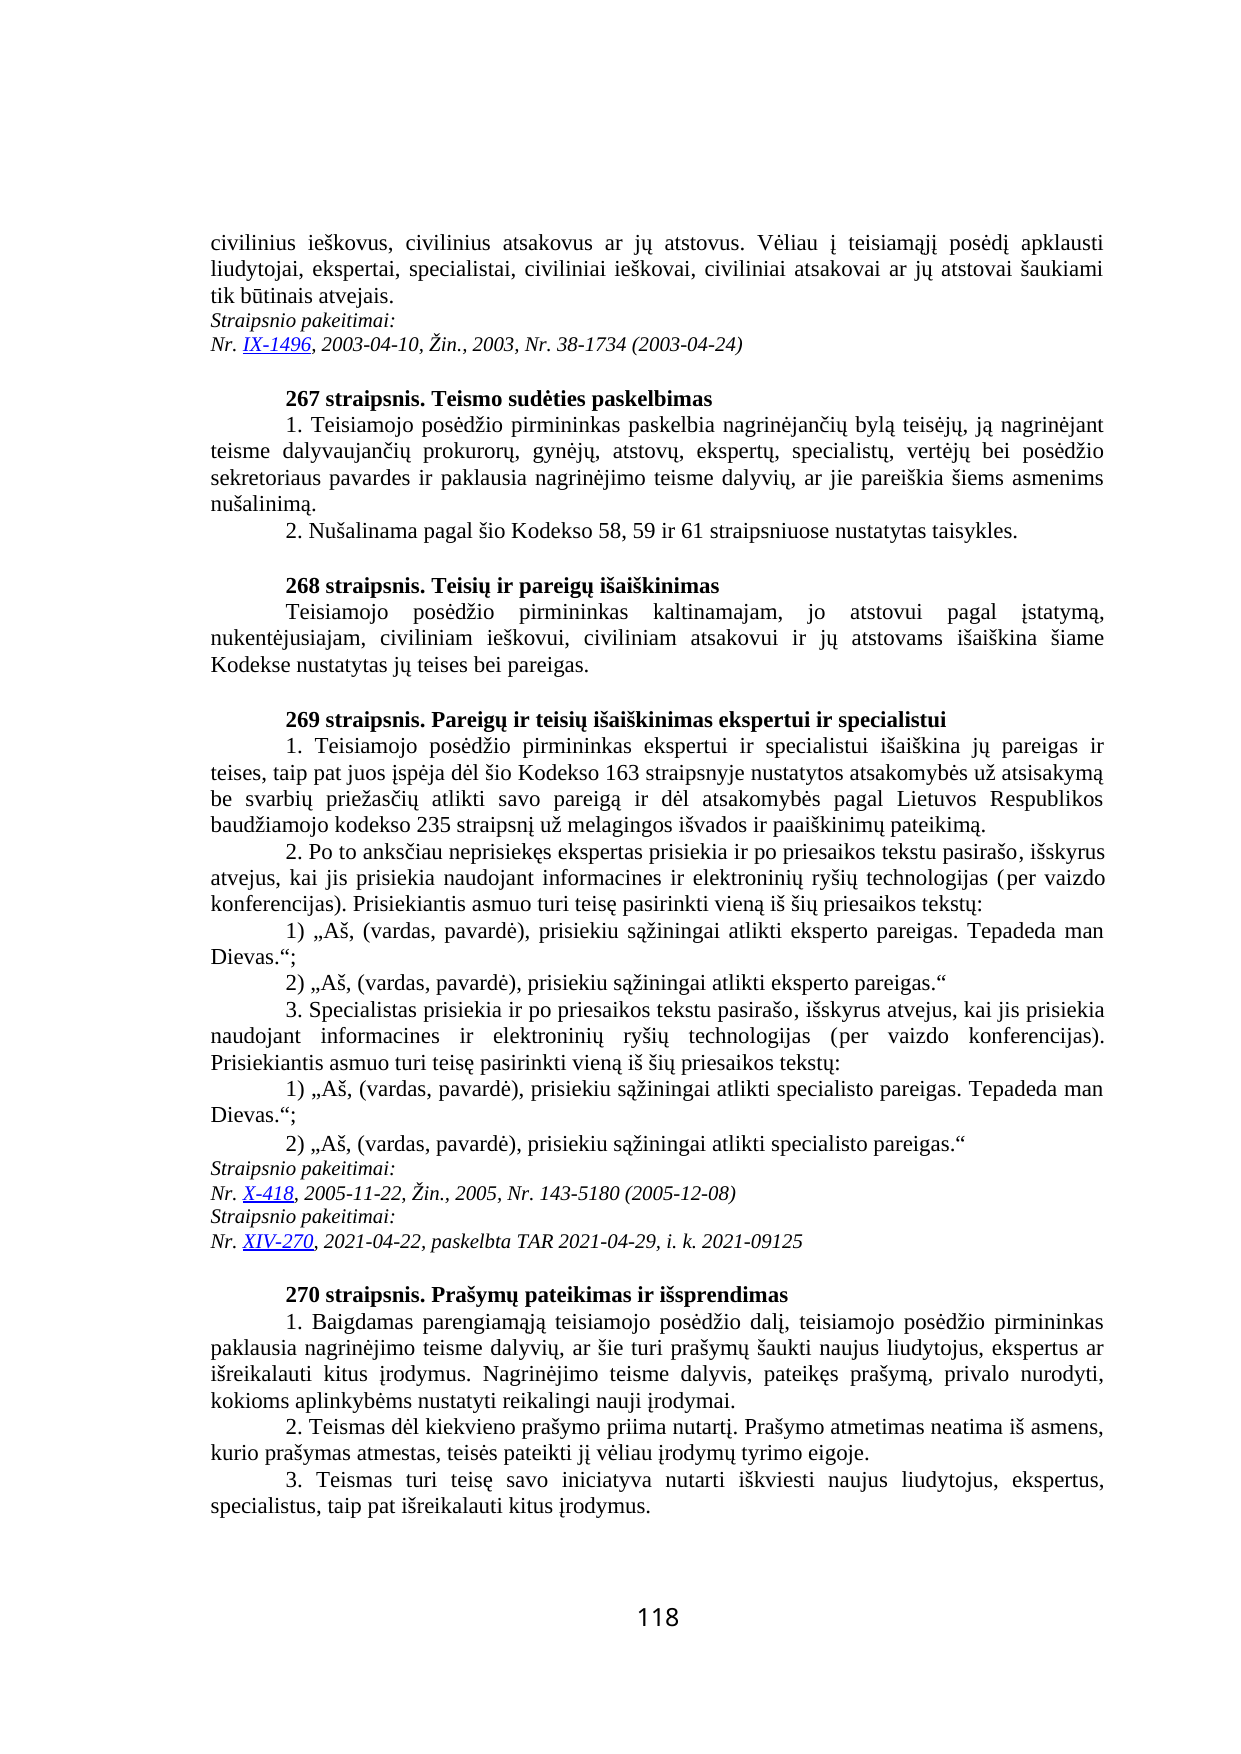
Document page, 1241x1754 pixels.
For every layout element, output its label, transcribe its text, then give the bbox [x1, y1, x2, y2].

text Straipsnio pakeitimai: [210, 308, 1105, 332]
text 1. Teisiamojo posėdžio pirmininkas paskelbia nagrinėjančių bylą teisėjų, ją nagrinėjant teisme dalyvaujančių prokurorų, gynėjų, atstovų, ekspertų, specialistų, vertėjų bei posėdžio sekretoriaus pavardes ir paklausia nagrinėjimo teisme dalyvių, ar jie pareiškia šiems asmenims nušalinimą. [210, 411, 1105, 517]
text 3. Teismas turi teisę savo iniciatyva nutarti iškviesti naujus liudytojus, ekspertus, specialistus, taip pat išreikalauti kitus įrodymus. [210, 1466, 1105, 1518]
text 2) „Aš, (vardas, pavardė), prisiekiu sąžiningai atlikti specialisto pareigas.“ [210, 1128, 1105, 1156]
text Nr. X-418, 2005-11-22, Žin., 2005, Nr. 143-5180 (2005-12-08) [210, 1180, 1105, 1204]
text 269 straipsnis. Pareigų ir teisių išaiškinimas ekspertui ir specialistui [210, 706, 1105, 732]
text 3. Specialistas prisiekia ir po priesaikos tekstu pasirašo, išskyrus atvejus, kai jis prisiekia naudojant informacines ir elektroninių ryšių technologijas (per vaizdo konferencijas). Prisiekiantis asmuo turi teisę pasirinkti vieną iš šių priesaikos tekstų: [210, 996, 1105, 1075]
text 1) „Aš, (vardas, pavardė), prisiekiu sąžiningai atlikti eksperto pareigas. Tepadeda man Dievas.“; [210, 917, 1105, 969]
text 268 straipsnis. Teisių ir pareigų išaiškinimas [210, 572, 1105, 598]
text civilinius ieškovus, civilinius atsakovus ar jų atstovus. Vėliau į teisiamąjį posėdį apklausti liudytojai, ekspertai, specialistai, civiliniai ieškovai, civiliniai atsakovai ar jų atstovai šaukiami tik būtinais atvejais. [210, 229, 1105, 308]
text 1) „Aš, (vardas, pavardė), prisiekiu sąžiningai atlikti specialisto pareigas. Tepadeda man Dievas.“; [210, 1075, 1105, 1128]
text Nr. IX-1496, 2003-04-10, Žin., 2003, Nr. 38-1734 (2003-04-24) [210, 332, 1105, 356]
text Nr. XIV-270, 2021-04-22, paskelbta TAR 2021-04-29, i. k. 2021-09125 [210, 1228, 1105, 1253]
text 2. Nušalinama pagal šio Kodekso 58, 59 ir 61 straipsniuose nustatytas taisykles. [210, 517, 1105, 543]
text 1. Teisiamojo posėdžio pirmininkas ekspertui ir specialistui išaiškina jų pareigas ir teises, taip pat juos įspėja dėl šio Kodekso 163 straipsnyje nustatytos atsakomybės už atsisakymą be svarbių priežasčių atlikti savo pareigą ir dėl atsakomybės pagal Lietuvos Respublikos baudžiamojo kodekso 235 straipsnį už melagingos išvados ir paaiškinimų pateikimą. [210, 732, 1105, 838]
text Teisiamojo posėdžio pirmininkas kaltinamajam, jo atstovui pagal įstatymą, nukentėjusiajam, civiliniam ieškovui, civiliniam atsakovui ir jų atstovams išaiškina šiame Kodekse nustatytas jų teises bei pareigas. [210, 598, 1105, 677]
text 2. Teismas dėl kiekvieno prašymo priima nutartį. Prašymo atmetimas neatima iš asmens, kurio prašymas atmestas, teisės pateikti jį vėliau įrodymų tyrimo eigoje. [210, 1413, 1105, 1466]
text 1. Baigdamas parengiamąją teisiamojo posėdžio dalį, teisiamojo posėdžio pirmininkas paklausia nagrinėjimo teisme dalyvių, ar šie turi prašymų šaukti naujus liudytojus, ekspertus ar išreikalauti kitus įrodymus. Nagrinėjimo teisme dalyvis, pateikęs prašymą, privalo nurodyti, kokioms aplinkybėms nustatyti reikalingi nauji įrodymai. [210, 1308, 1105, 1413]
text Straipsnio pakeitimai: [210, 1156, 1105, 1180]
text 270 straipsnis. Prašymų pateikimas ir išsprendimas [210, 1281, 1105, 1308]
text 2) „Aš, (vardas, pavardė), prisiekiu sąžiningai atlikti eksperto pareigas.“ [210, 969, 1105, 996]
text 267 straipsnis. Teismo sudėties paskelbimas [210, 385, 1105, 411]
text 2. Po to anksčiau neprisiekęs ekspertas prisiekia ir po priesaikos tekstu pasirašo, išskyrus atvejus, kai jis prisiekia naudojant informacines ir elektroninių ryšių technologijas (per vaizdo konferencijas). Prisiekiantis asmuo turi teisę pasirinkti vieną iš šių priesaikos tekstų: [210, 838, 1105, 917]
text Straipsnio pakeitimai: [210, 1204, 1105, 1228]
